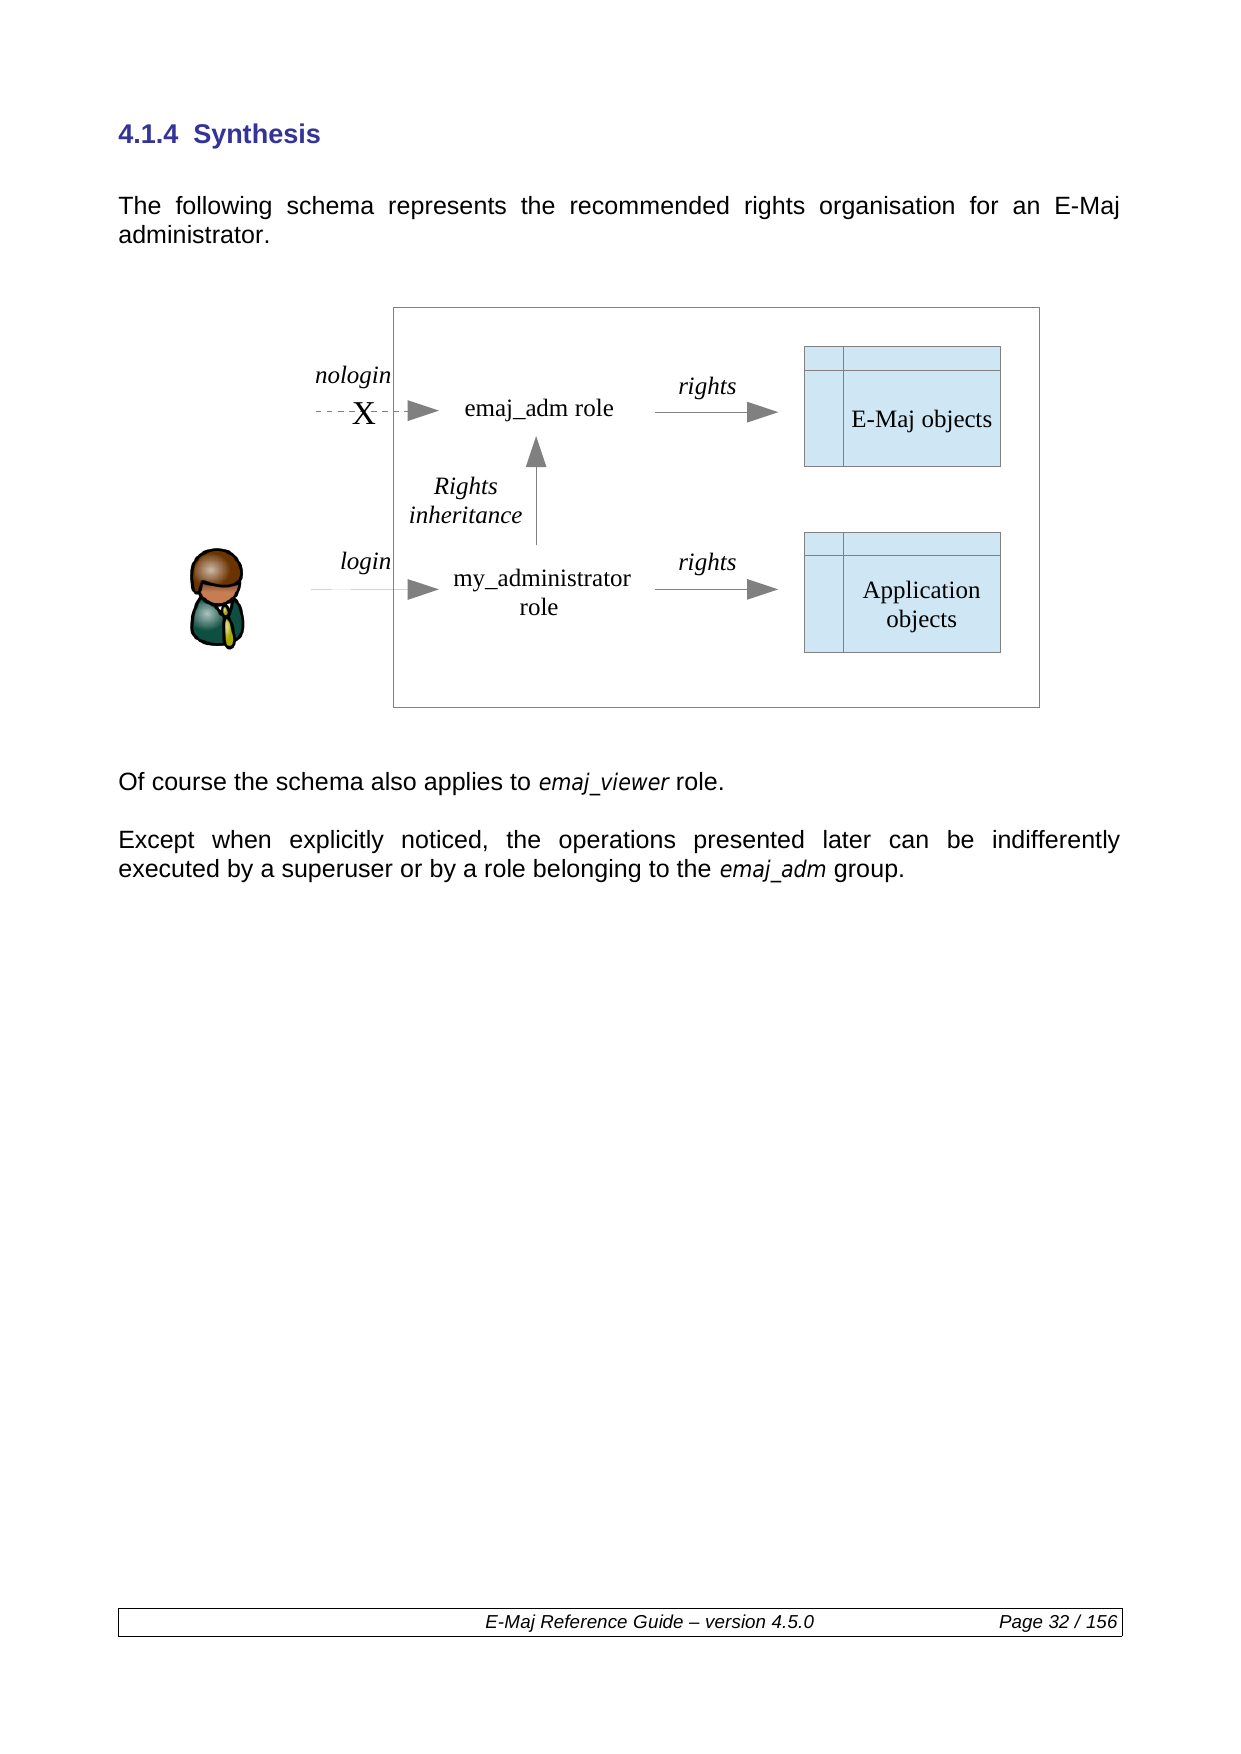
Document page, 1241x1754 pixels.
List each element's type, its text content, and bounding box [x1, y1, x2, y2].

text Except when explicitly noticed, the operations presented later can be indifferently executed by a superuser or by a role belonging to the emaj_adm group. [118, 824, 1122, 883]
text Of course the schema also applies to emaj_viewer role. [118, 766, 1122, 795]
picture [167, 544, 267, 651]
subtitle Synthesis [118, 118, 1122, 149]
text The following schema represents the recommended rights organisation for an E-Maj administrator. [118, 191, 1122, 249]
